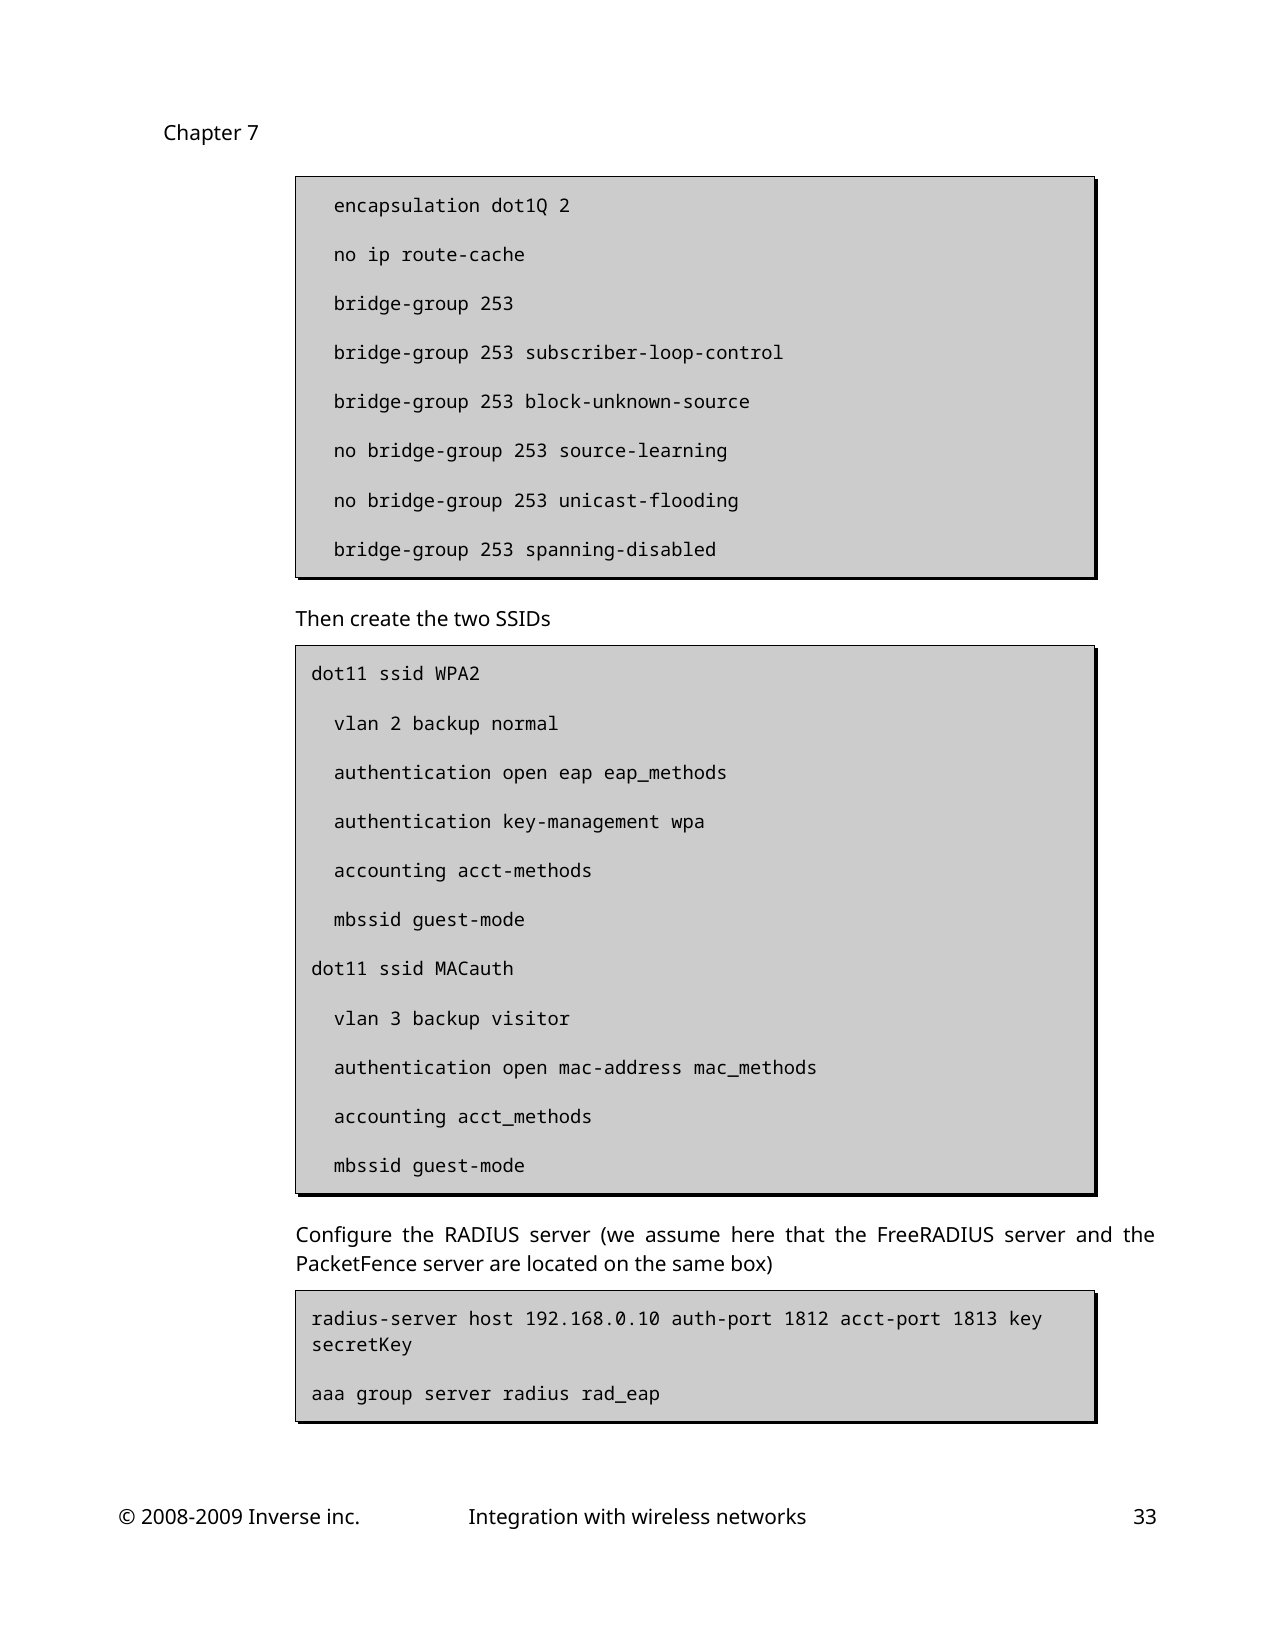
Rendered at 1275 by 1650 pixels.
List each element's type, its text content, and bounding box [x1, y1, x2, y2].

text dot11 ssid WPA2 [296, 646, 1094, 686]
text bridge-group 253 subscriber-loop-control [296, 323, 1094, 365]
text authentication open eap eap_methods [296, 743, 1094, 784]
text mbssid guest-mode [296, 891, 1094, 932]
text bridge-group 253 [296, 274, 1094, 316]
text authentication open mac-address mac_methods [296, 1038, 1094, 1079]
text mbssid guest-mode [296, 1137, 1094, 1193]
text vlan 3 backup visitor [296, 989, 1094, 1030]
text Then create the two SSIDs [295, 604, 1157, 632]
text no bridge-group 253 unicast-flooding [296, 471, 1094, 512]
text accounting acct-methods [296, 842, 1094, 883]
text radius-server host 192.168.0.10 auth-port 1812 acct-port 1813 key secretKey [296, 1291, 1094, 1357]
text aaa group server radius rad_eap [296, 1364, 1094, 1421]
text vlan 2 backup normal [296, 694, 1094, 735]
text no bridge-group 253 source-learning [296, 422, 1094, 463]
text accounting acct_methods [296, 1087, 1094, 1129]
text dot11 ssid MACauth [296, 940, 1094, 981]
text encapsulation dot1Q 2 [296, 177, 1094, 217]
text no ip route-cache [296, 225, 1094, 267]
text bridge-group 253 spanning-disabled [296, 520, 1094, 577]
text bridge-group 253 block-unknown-source [296, 373, 1094, 414]
text authentication key-management wpa [296, 792, 1094, 834]
text Configure the RADIUS server (we assume here that the FreeRADIUS server and the PacketFence server are located on the same box) [295, 1220, 1157, 1277]
